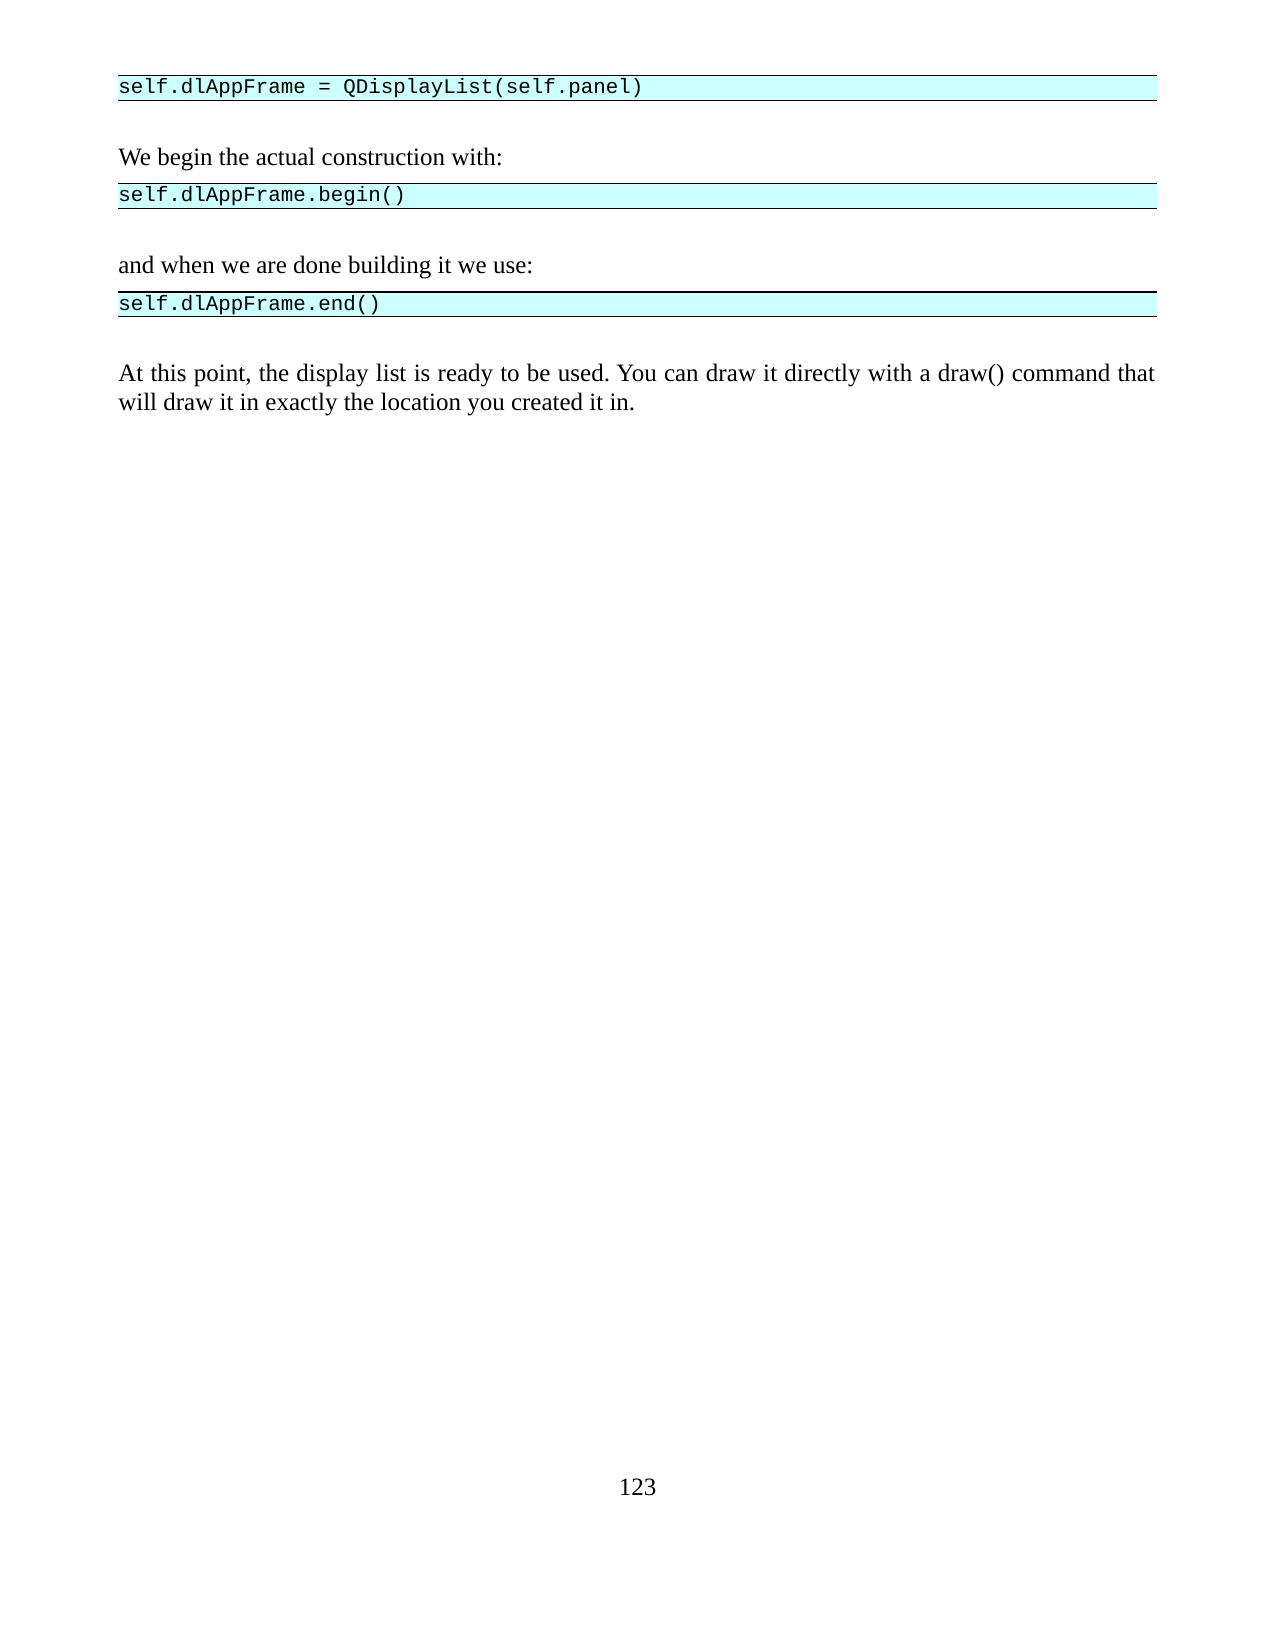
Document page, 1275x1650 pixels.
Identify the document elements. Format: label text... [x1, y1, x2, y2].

text self.dlAppFrame.begin() [118, 184, 1157, 208]
text At this point, the display list is ready to be used. You can draw it directly with a draw() command that will draw it in exactly the location you created it in. [118, 358, 1157, 416]
text self.dlAppFrame.end() [118, 293, 1157, 316]
text and when we are done building it we use: [118, 250, 1157, 279]
text We begin the actual construction with: [118, 142, 1157, 171]
text self.dlAppFrame = QDisplayList(self.panel) [118, 76, 1157, 100]
